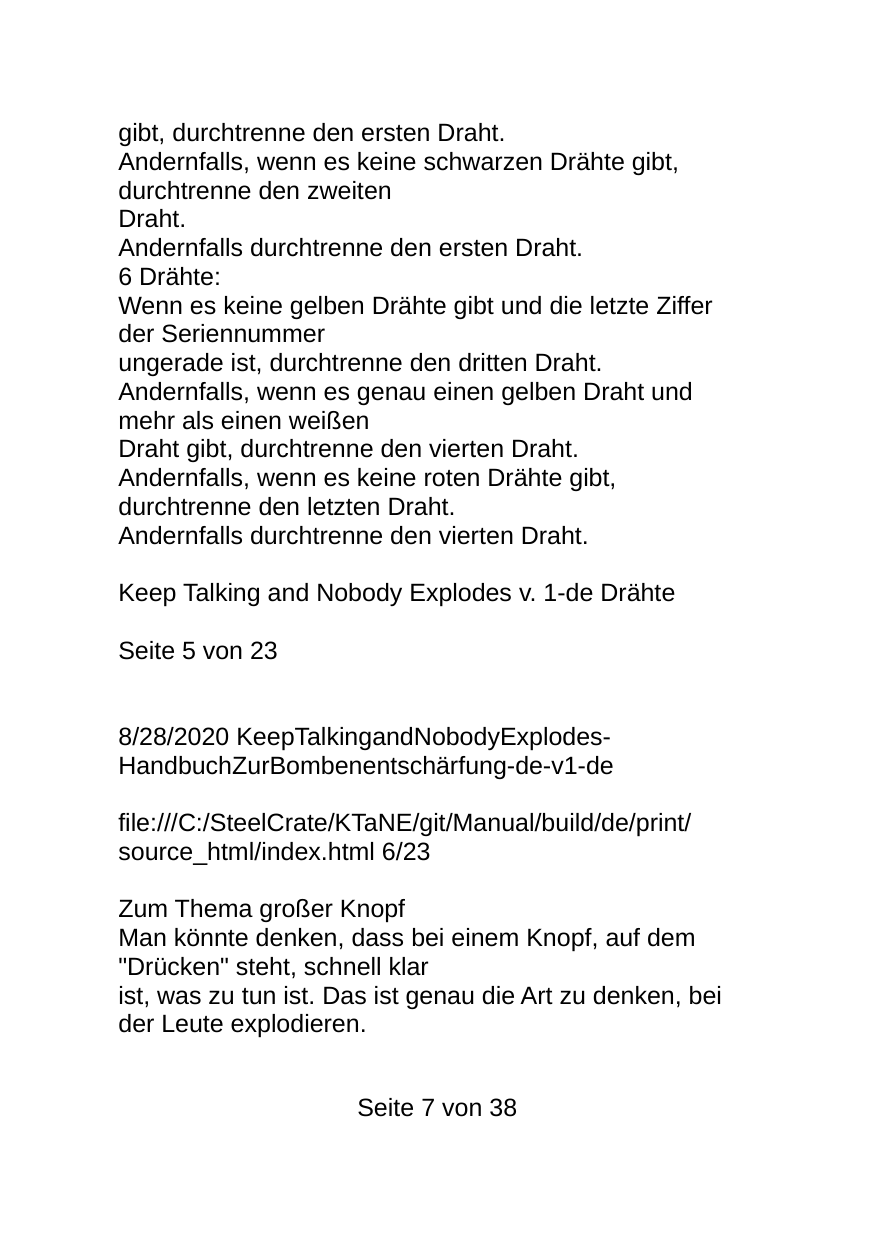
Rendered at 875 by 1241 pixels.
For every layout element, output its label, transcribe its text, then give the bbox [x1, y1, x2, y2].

text Andernfalls durchtrenne den vierten Draht. [118, 521, 756, 549]
text Andernfalls, wenn es keine roten Drähte gibt, durchtrenne den letzten Draht. [118, 463, 756, 521]
text Keep Talking and Nobody Explodes v. 1-de Drähte [118, 578, 756, 607]
text Draht. [118, 204, 756, 233]
text 8/28/2020 KeepTalkingandNobodyExplodes-HandbuchZurBombenentschärfung-de-v1-de [118, 722, 756, 779]
text 6 Drähte: [118, 262, 756, 291]
text Andernfalls durchtrenne den ersten Draht. [118, 233, 756, 262]
text gibt, durchtrenne den ersten Draht. [118, 118, 756, 147]
text file:///C:/SteelCrate/KTaNE/git/Manual/build/de/print/source_html/index.html 6/23 [118, 808, 756, 866]
text Andernfalls, wenn es keine schwarzen Drähte gibt, durchtrenne den zweiten [118, 147, 756, 204]
text Zum Thema großer Knopf [118, 894, 756, 923]
text Man könnte denken, dass bei einem Knopf, auf dem "Drücken" steht, schnell klar [118, 923, 756, 981]
text ungerade ist, durchtrenne den dritten Draht. [118, 348, 756, 377]
text Seite 5 von 23 [118, 636, 756, 664]
text ist, was zu tun ist. Das ist genau die Art zu denken, bei der Leute explodieren. [118, 981, 756, 1038]
text Draht gibt, durchtrenne den vierten Draht. [118, 434, 756, 463]
text Andernfalls, wenn es genau einen gelben Draht und mehr als einen weißen [118, 377, 756, 434]
text Wenn es keine gelben Drähte gibt und die letzte Ziffer der Seriennummer [118, 291, 756, 348]
